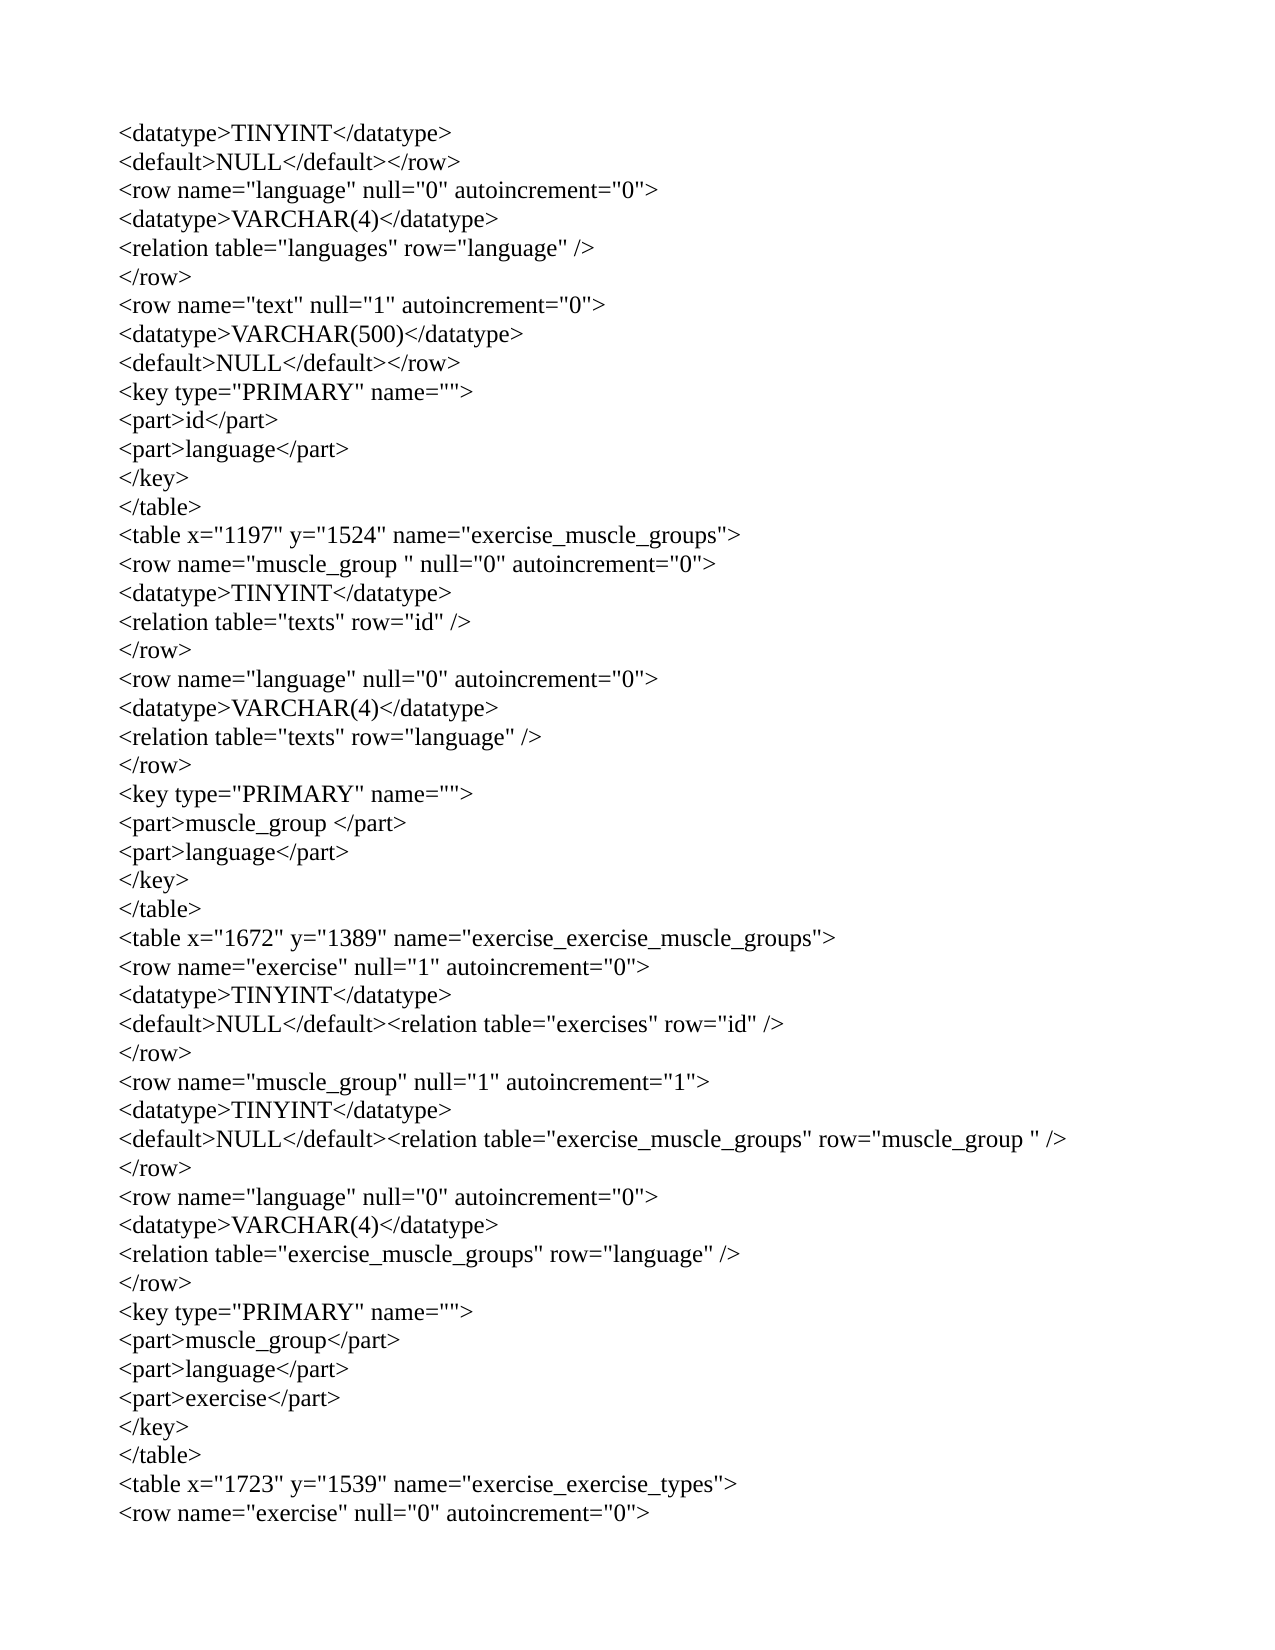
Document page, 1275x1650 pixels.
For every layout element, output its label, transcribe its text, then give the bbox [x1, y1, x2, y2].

text </table> [118, 492, 1157, 521]
text <default>NULL</default></row> [118, 348, 1157, 377]
text <datatype>TINYINT</datatype> [118, 578, 1157, 607]
text <default>NULL</default></row> [118, 147, 1157, 176]
text <part>muscle_group</part> [118, 1326, 1157, 1354]
text </row> [118, 1153, 1157, 1182]
text </key> [118, 1412, 1157, 1441]
text <relation table="languages" row="language" /> [118, 233, 1157, 262]
text <row name="text" null="1" autoincrement="0"> [118, 291, 1157, 319]
text <part>id</part> [118, 406, 1157, 434]
text <key type="PRIMARY" name=""> [118, 1297, 1157, 1326]
text </row> [118, 1038, 1157, 1067]
text <datatype>TINYINT</datatype> [118, 118, 1157, 147]
text <table x="1672" y="1389" name="exercise_exercise_muscle_groups"> [118, 923, 1157, 952]
text <part>language</part> [118, 1354, 1157, 1383]
text </key> [118, 463, 1157, 492]
text </table> [118, 1441, 1157, 1469]
text </row> [118, 751, 1157, 779]
text </table> [118, 894, 1157, 923]
text <relation table="exercise_muscle_groups" row="language" /> [118, 1239, 1157, 1268]
text <key type="PRIMARY" name=""> [118, 377, 1157, 406]
text <row name="exercise" null="0" autoincrement="0"> [118, 1498, 1157, 1527]
text <row name="muscle_group " null="0" autoincrement="0"> [118, 549, 1157, 578]
text <default>NULL</default><relation table="exercises" row="id" /> [118, 1009, 1157, 1038]
text </row> [118, 1268, 1157, 1297]
text <row name="muscle_group" null="1" autoincrement="1"> [118, 1067, 1157, 1096]
text <table x="1723" y="1539" name="exercise_exercise_types"> [118, 1469, 1157, 1498]
text <row name="language" null="0" autoincrement="0"> [118, 1182, 1157, 1211]
text <datatype>TINYINT</datatype> [118, 981, 1157, 1009]
text <key type="PRIMARY" name=""> [118, 779, 1157, 808]
text <relation table="texts" row="language" /> [118, 722, 1157, 751]
text <relation table="texts" row="id" /> [118, 607, 1157, 636]
text <part>language</part> [118, 837, 1157, 866]
text <datatype>VARCHAR(4)</datatype> [118, 693, 1157, 722]
text </key> [118, 866, 1157, 894]
text <part>muscle_group </part> [118, 808, 1157, 837]
text <datatype>VARCHAR(4)</datatype> [118, 204, 1157, 233]
text <datatype>VARCHAR(500)</datatype> [118, 319, 1157, 348]
text <datatype>TINYINT</datatype> [118, 1096, 1157, 1124]
text <table x="1197" y="1524" name="exercise_muscle_groups"> [118, 521, 1157, 549]
text <row name="language" null="0" autoincrement="0"> [118, 664, 1157, 693]
text <part>language</part> [118, 434, 1157, 463]
text <default>NULL</default><relation table="exercise_muscle_groups" row="muscle_group " /> [118, 1124, 1157, 1153]
text <part>exercise</part> [118, 1383, 1157, 1412]
text <row name="exercise" null="1" autoincrement="0"> [118, 952, 1157, 981]
text <row name="language" null="0" autoincrement="0"> [118, 176, 1157, 204]
text </row> [118, 636, 1157, 664]
text <datatype>VARCHAR(4)</datatype> [118, 1211, 1157, 1239]
text </row> [118, 262, 1157, 291]
